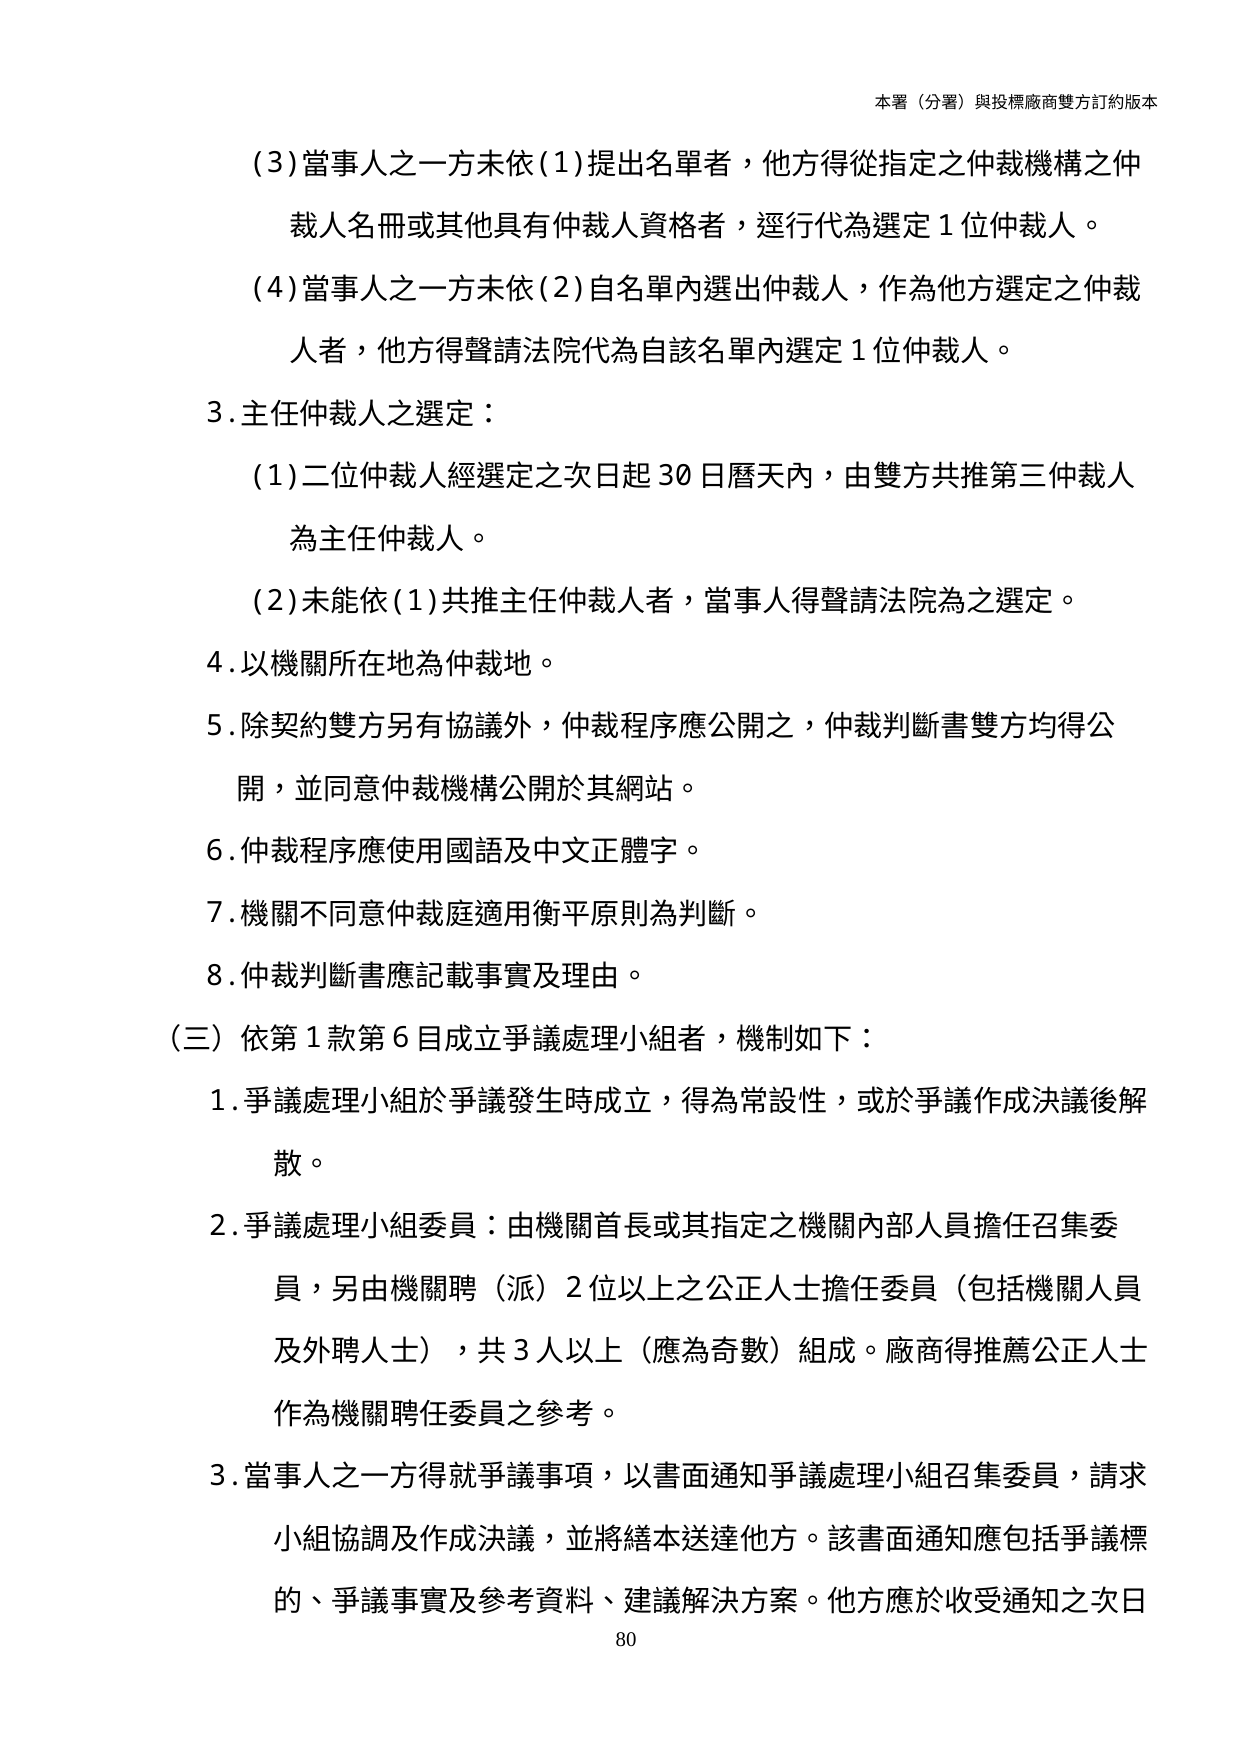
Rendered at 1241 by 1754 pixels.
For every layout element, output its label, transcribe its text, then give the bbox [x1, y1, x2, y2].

table_cell 4.以機關所在地為仲裁地。 [203, 620, 1168, 682]
table_cell 2.爭議處理小組委員：由機關首長或其指定之機關內部人員擔任召集委員，另由機關聘（派）2位以上之公正人士擔任委員（包括機關人員及外聘人士），共3人以上（應為奇數）組成。廠商得推薦公正人士作為機關聘任委員之參考。 [203, 1182, 1168, 1432]
table_cell [117, 807, 160, 870]
table_cell 7.機關不同意仲裁庭適用衡平原則為判斷。 [203, 870, 1168, 932]
table_cell [117, 870, 160, 932]
table_cell [117, 932, 160, 995]
table_cell [160, 682, 203, 807]
table_cell 6.仲裁程序應使用國語及中文正體字。 [203, 807, 1168, 870]
table_cell [160, 1057, 203, 1182]
table_cell （三）依第1款第6目成立爭議處理小組者，機制如下： [160, 995, 1168, 1057]
table_cell [117, 995, 160, 1057]
table_cell 3.主任仲裁人之選定： [203, 370, 1168, 432]
table_cell [160, 120, 203, 370]
table_cell 5.除契約雙方另有協議外，仲裁程序應公開之，仲裁判斷書雙方均得公開，並同意仲裁機構公開於其網站。 [203, 682, 1168, 807]
table_cell [160, 932, 203, 995]
table_cell 3.當事人之一方得就爭議事項，以書面通知爭議處理小組召集委員，請求小組協調及作成決議，並將繕本送達他方。該書面通知應包括爭議標的、爭議事實及參考資料、建議解決方案。他方應於收受通知之次日 [203, 1432, 1168, 1620]
table_cell [117, 370, 160, 432]
table_cell [117, 120, 160, 370]
table_cell [160, 1182, 203, 1432]
table_cell 1.爭議處理小組於爭議發生時成立，得為常設性，或於爭議作成決議後解散。 [203, 1057, 1168, 1182]
table_cell [160, 1432, 203, 1620]
table_cell [203, 120, 247, 370]
table_cell 8.仲裁判斷書應記載事實及理由。 [203, 932, 1168, 995]
table_cell [160, 807, 203, 870]
table_cell (1)二位仲裁人經選定之次日起30日曆天內，由雙方共推第三仲裁人為主任仲裁人。 (2)未能依(1)共推主任仲裁人者，當事人得聲請法院為之選定。 [247, 432, 1168, 620]
table_cell [160, 370, 203, 432]
table_cell [117, 1182, 160, 1432]
table_cell [117, 1057, 160, 1182]
table_cell [203, 432, 247, 620]
table_cell (3)當事人之一方未依(1)提出名單者，他方得從指定之仲裁機構之仲裁人名冊或其他具有仲裁人資格者，逕行代為選定1位仲裁人。 (4)當事人之一方未依(2)自名單內選出仲裁人，作為他方選定之仲裁人者，他方得聲請法院代為自該名單內選定1位仲裁人。 [247, 120, 1168, 370]
table_cell [160, 432, 203, 620]
table_cell [117, 432, 160, 620]
table_cell [117, 620, 160, 682]
table_cell [160, 870, 203, 932]
table_cell [117, 1432, 160, 1620]
table_cell [160, 620, 203, 682]
table_cell [117, 682, 160, 807]
